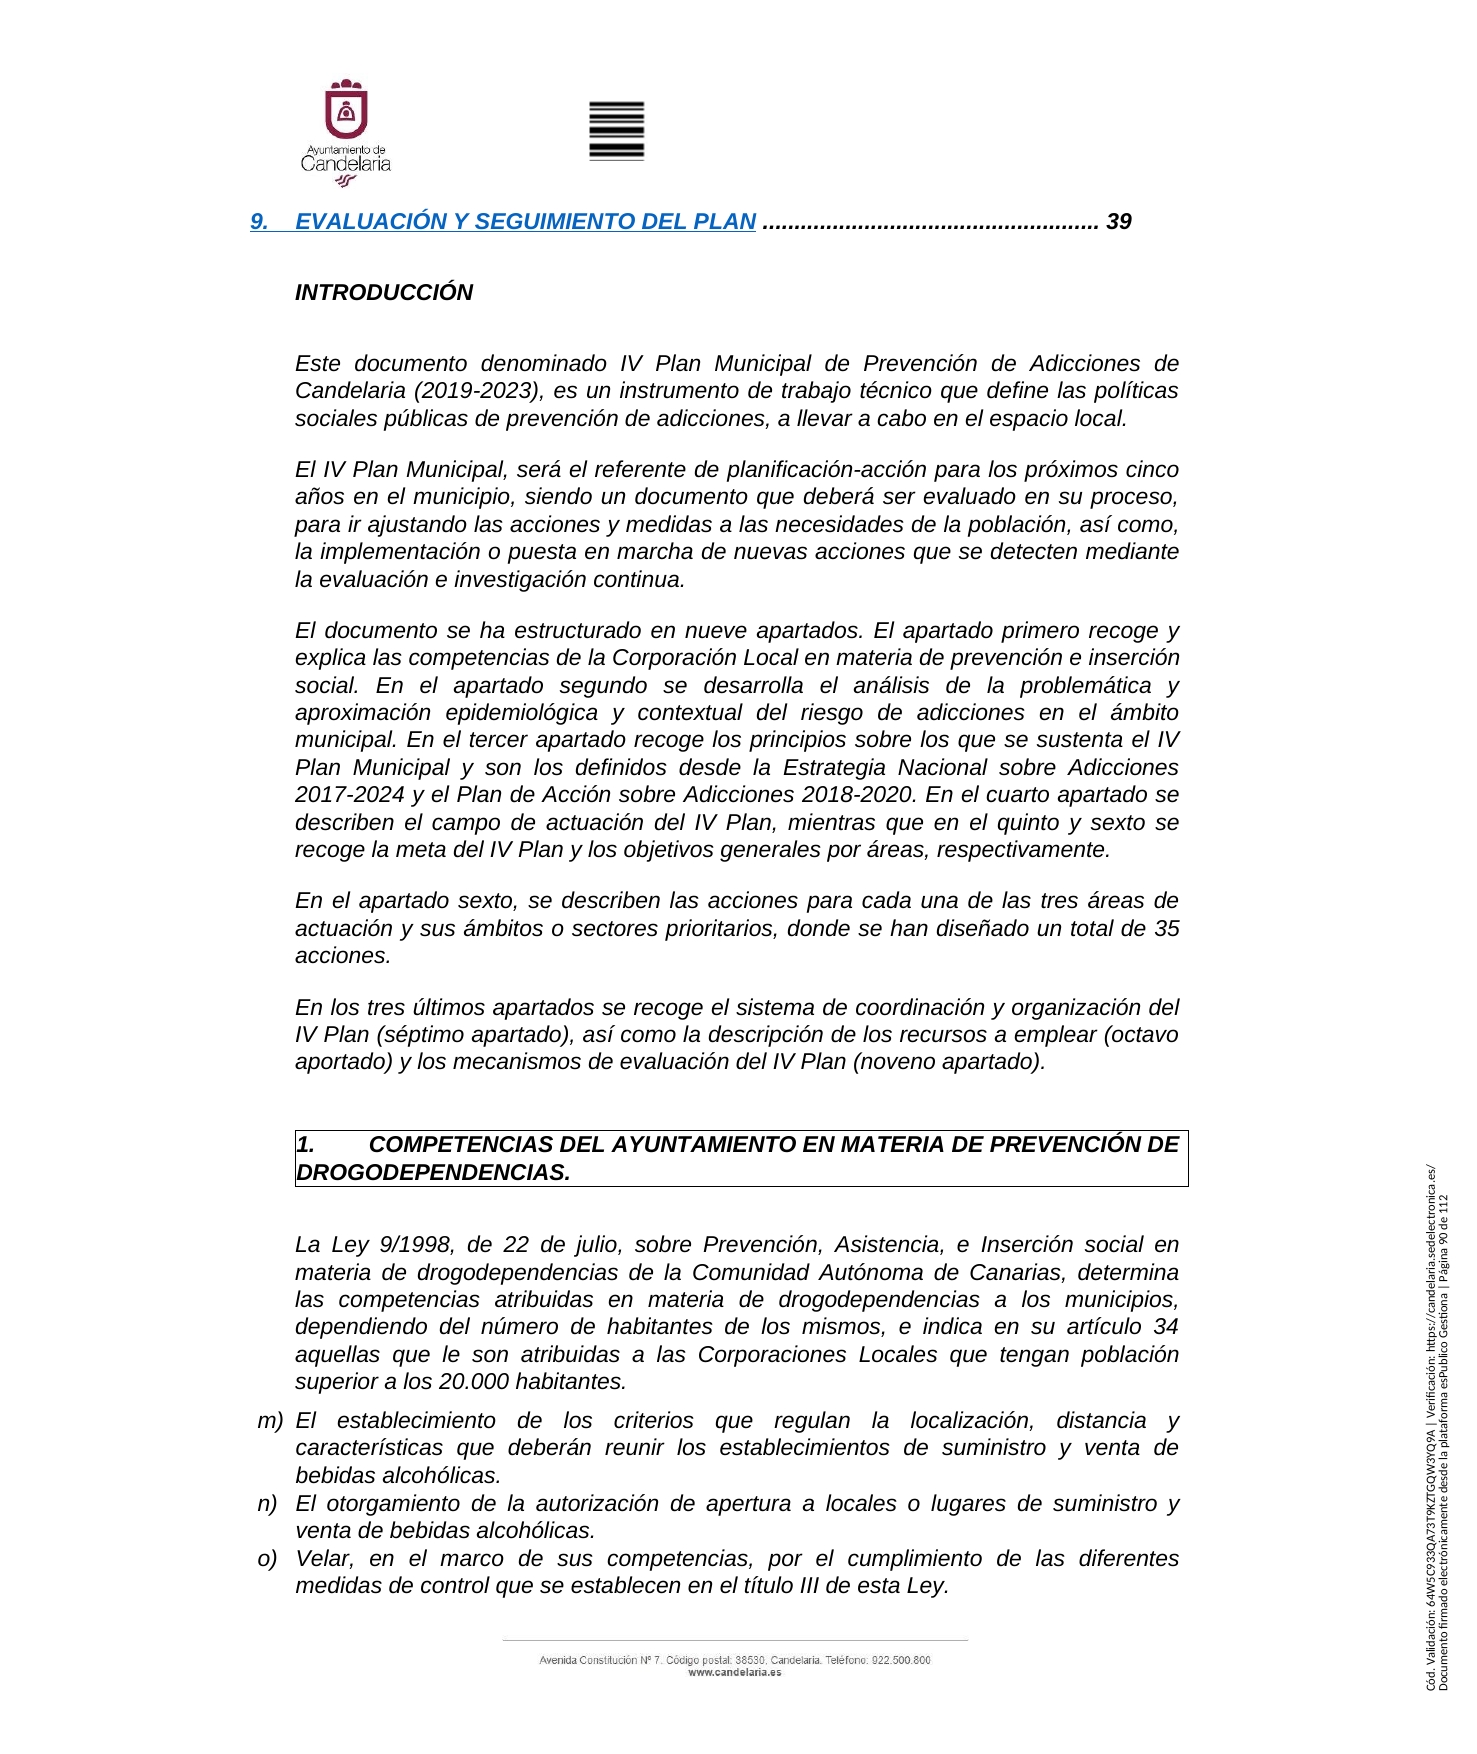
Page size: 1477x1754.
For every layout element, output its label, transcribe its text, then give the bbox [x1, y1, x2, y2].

list Velar, en el marco de sus competencias, por el cumplimiento de las diferentes medidas de control que se establecen en el título III de esta Ley. [257, 1545, 1182, 1599]
text En el apartado sexto, se describen las acciones para cada una de las tres áreas de actuación y sus ámbitos o sectores prioritarios, donde se han diseñado un total de 35 acciones. [295, 887, 1182, 969]
text INTRODUCCIÓN [295, 279, 1183, 305]
text La Ley 9/1998, de 22 de julio, sobre Prevención, Asistencia, e Inserción social en materia de drogodependencias de la Comunidad Autónoma de Canarias, determina las competencias atribuidas en materia de drogodependencias a los municipios, dependiendo del número de habitantes de los mismos, e indica en su artículo 34 aquellas que le son atribuidas a las Corporaciones Locales que tengan población superior a los 20.000 habitantes. [295, 1231, 1182, 1394]
text El documento se ha estructurado en nueve apartados. El apartado primero recoge y explica las competencias de la Corporación Local en materia de prevención e inserción social. En el apartado segundo se desarrolla el análisis de la problemática y aproximación epidemiológica y contextual del riesgo de adicciones en el ámbito municipal. En el tercer apartado recoge los principios sobre los que se sustenta el IV Plan Municipal y son los definidos desde la Estrategia Nacional sobre Adicciones 2017-2024 y el Plan de Acción sobre Adicciones 2018-2020. En el cuarto apartado se describen el campo de actuación del IV Plan, mientras que en el quinto y sexto se recoge la meta del IV Plan y los objetivos generales por áreas, respectivamente. [295, 617, 1182, 862]
text Este documento denominado IV Plan Municipal de Prevención de Adicciones de Candelaria (2019-2023), es un instrumento de trabajo técnico que define las políticas sociales públicas de prevención de adicciones, a llevar a cabo en el espacio local. [295, 350, 1182, 431]
list EVALUACIÓN Y SEGUIMIENTO DEL PLAN ..................................................... 39 [250, 208, 1183, 234]
list El establecimiento de los criterios que regulan la localización, distancia y características que deberán reunir los establecimientos de suministro y venta de bebidas alcohólicas. [257, 1407, 1182, 1488]
text El IV Plan Municipal, será el referente de planificación-acción para los próximos cinco años en el municipio, siendo un documento que deberá ser evaluado en su proceso, para ir ajustando las acciones y medidas a las necesidades de la población, así como, la implementación o puesta en marcha de nuevas acciones que se detecten mediante la evaluación e investigación continua. [295, 456, 1182, 592]
list COMPETENCIAS DEL AYUNTAMIENTO EN MATERIA DE PREVENCIÓN DE DROGODEPENDENCIAS. [296, 1131, 1188, 1186]
list El otorgamiento de la autorización de apertura a locales o lugares de suministro y venta de bebidas alcohólicas. [257, 1489, 1182, 1543]
text En los tres últimos apartados se recoge el sistema de coordinación y organización del IV Plan (séptimo apartado), así como la descripción de los recursos a emplear (octavo aportado) y los mecanismos de evaluación del IV Plan (noveno apartado). [295, 993, 1182, 1075]
